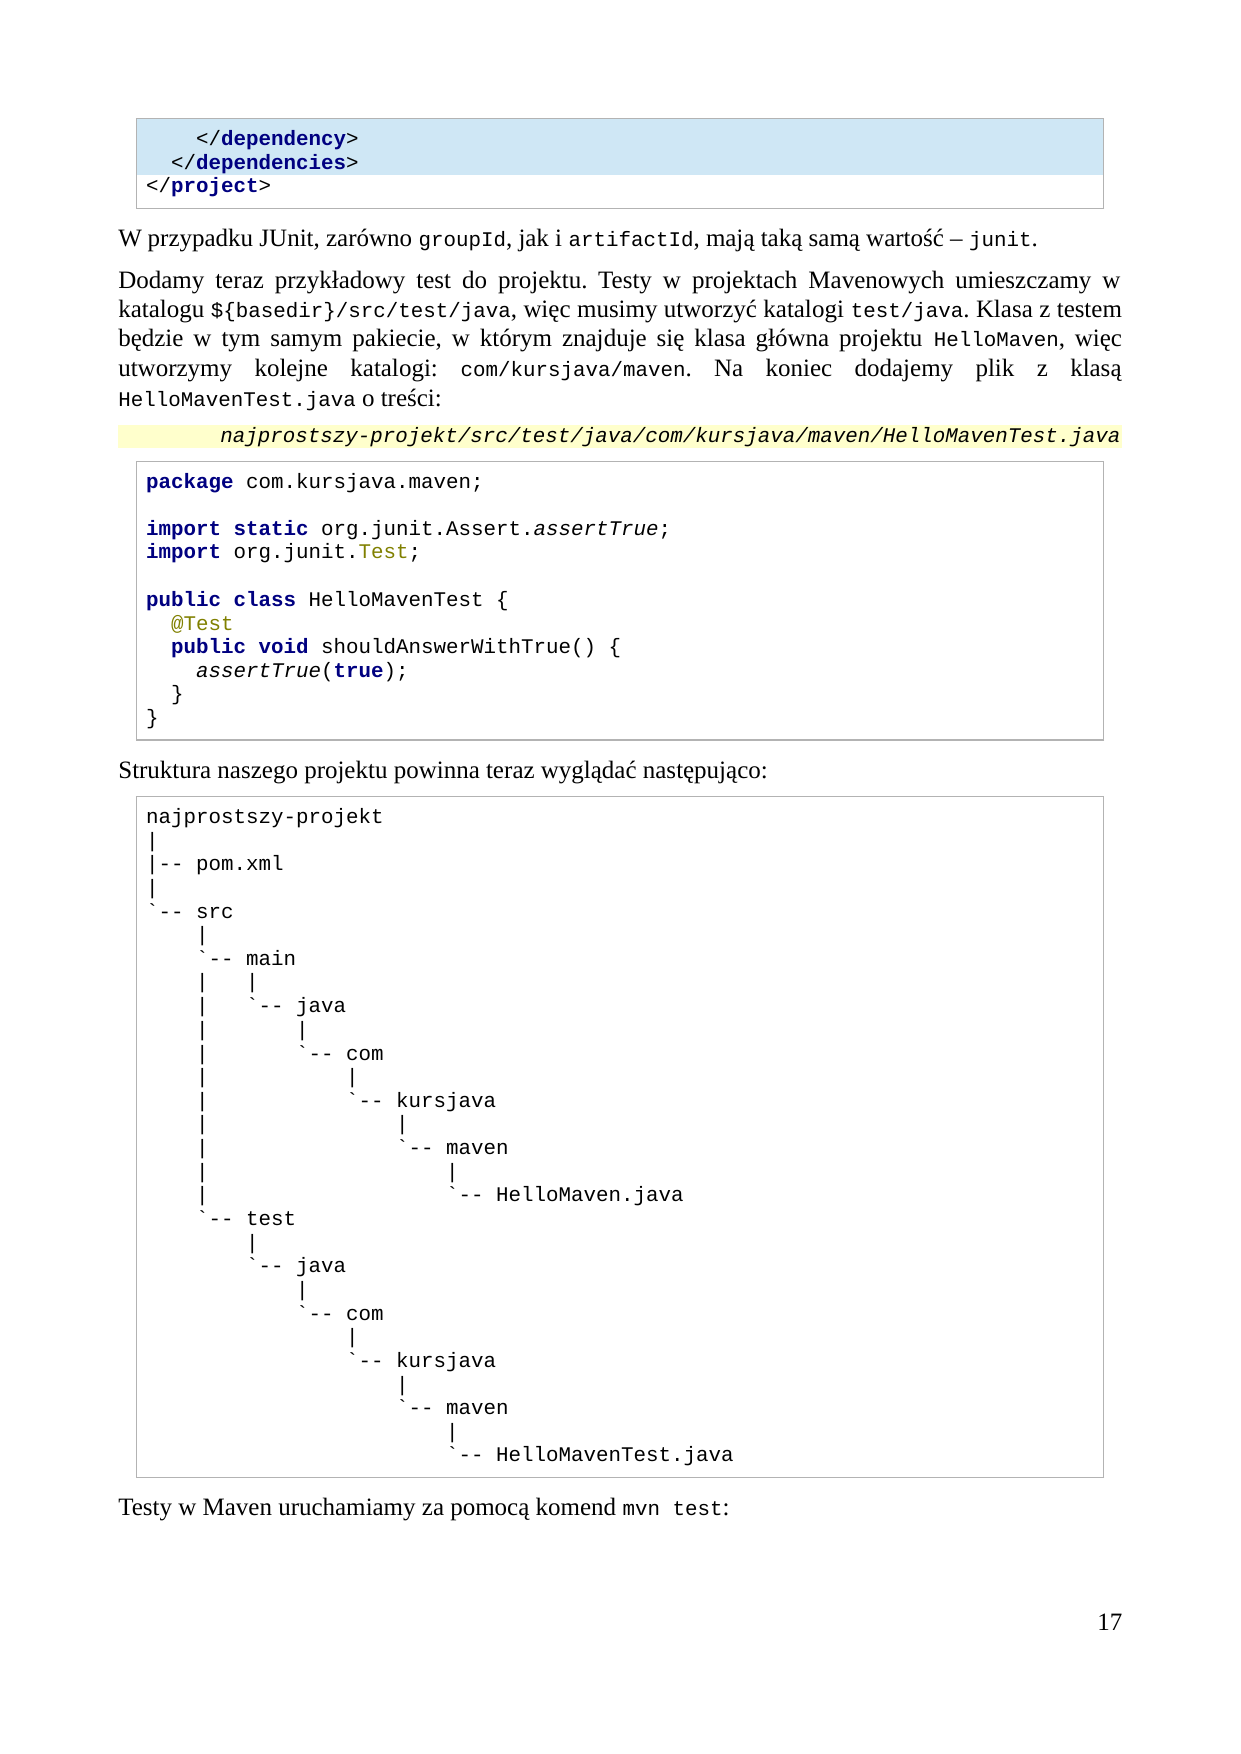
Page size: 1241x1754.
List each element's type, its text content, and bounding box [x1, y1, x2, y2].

text | | [137, 1151, 1103, 1174]
text | `-- HelloMaven.java [137, 1174, 1103, 1198]
text | [137, 914, 1103, 938]
text </dependency> [137, 119, 1103, 142]
text @Test [137, 603, 1103, 626]
text } [137, 697, 1103, 739]
text | `-- java [137, 985, 1103, 1009]
text import org.junit.Test; [137, 532, 1103, 565]
text `-- test [137, 1198, 1103, 1222]
text `-- src [137, 891, 1103, 914]
text </project> [137, 165, 1103, 208]
text `-- kursjava [137, 1340, 1103, 1364]
text | | [137, 1056, 1103, 1080]
text | [137, 1411, 1103, 1434]
text `-- main [137, 938, 1103, 962]
text W przypadku JUnit, zarówno groupId, jak i artifactId, mają taką samą wartość – junit. [118, 223, 1122, 253]
text } [137, 673, 1103, 697]
text | `-- kursjava [137, 1080, 1103, 1103]
text najprostszy-projekt [137, 797, 1103, 820]
text | [137, 1222, 1103, 1245]
text Struktura naszego projektu powinna teraz wyglądać następująco: [118, 755, 1122, 784]
text | [137, 1316, 1103, 1340]
text | [137, 1364, 1103, 1387]
text `-- com [137, 1293, 1103, 1316]
text package com.kursjava.maven; [137, 462, 1103, 494]
text | `-- com [137, 1033, 1103, 1056]
text | [137, 1269, 1103, 1293]
text |-- pom.xml [137, 843, 1103, 867]
text `-- HelloMavenTest.java [137, 1434, 1103, 1477]
text </dependencies> [137, 142, 1103, 165]
text Testy w Maven uruchamiamy za pomocą komend mvn test: [118, 1492, 1122, 1522]
text | | [137, 1009, 1103, 1033]
text Dodamy teraz przykładowy test do projektu. Testy w projektach Mavenowych umieszczamy w katalogu ${basedir}/src/test/java, więc musimy utworzyć katalogi test/java. Klasa z testem będzie w tym samym pakiecie, w którym znajduje się klasa główna projektu HelloMaven, więc utworzymy kolejne katalogi: com/kursjava/maven. Na koniec dodajemy plik z klasą HelloMavenTest.java o treści: [118, 265, 1122, 412]
text public void shouldAnswerWithTrue() { [137, 626, 1103, 650]
text | [137, 820, 1103, 843]
text | [137, 867, 1103, 891]
text `-- maven [137, 1387, 1103, 1411]
text | | [137, 1103, 1103, 1127]
text | | [137, 962, 1103, 985]
text import static org.junit.Assert.assertTrue; [137, 508, 1103, 532]
text public class HelloMavenTest { [137, 579, 1103, 603]
text | `-- maven [137, 1127, 1103, 1151]
text `-- java [137, 1245, 1103, 1269]
text najprostszy-projekt/src/test/java/com/kursjava/maven/HelloMavenTest.java [118, 425, 1122, 448]
text assertTrue(true); [137, 650, 1103, 673]
